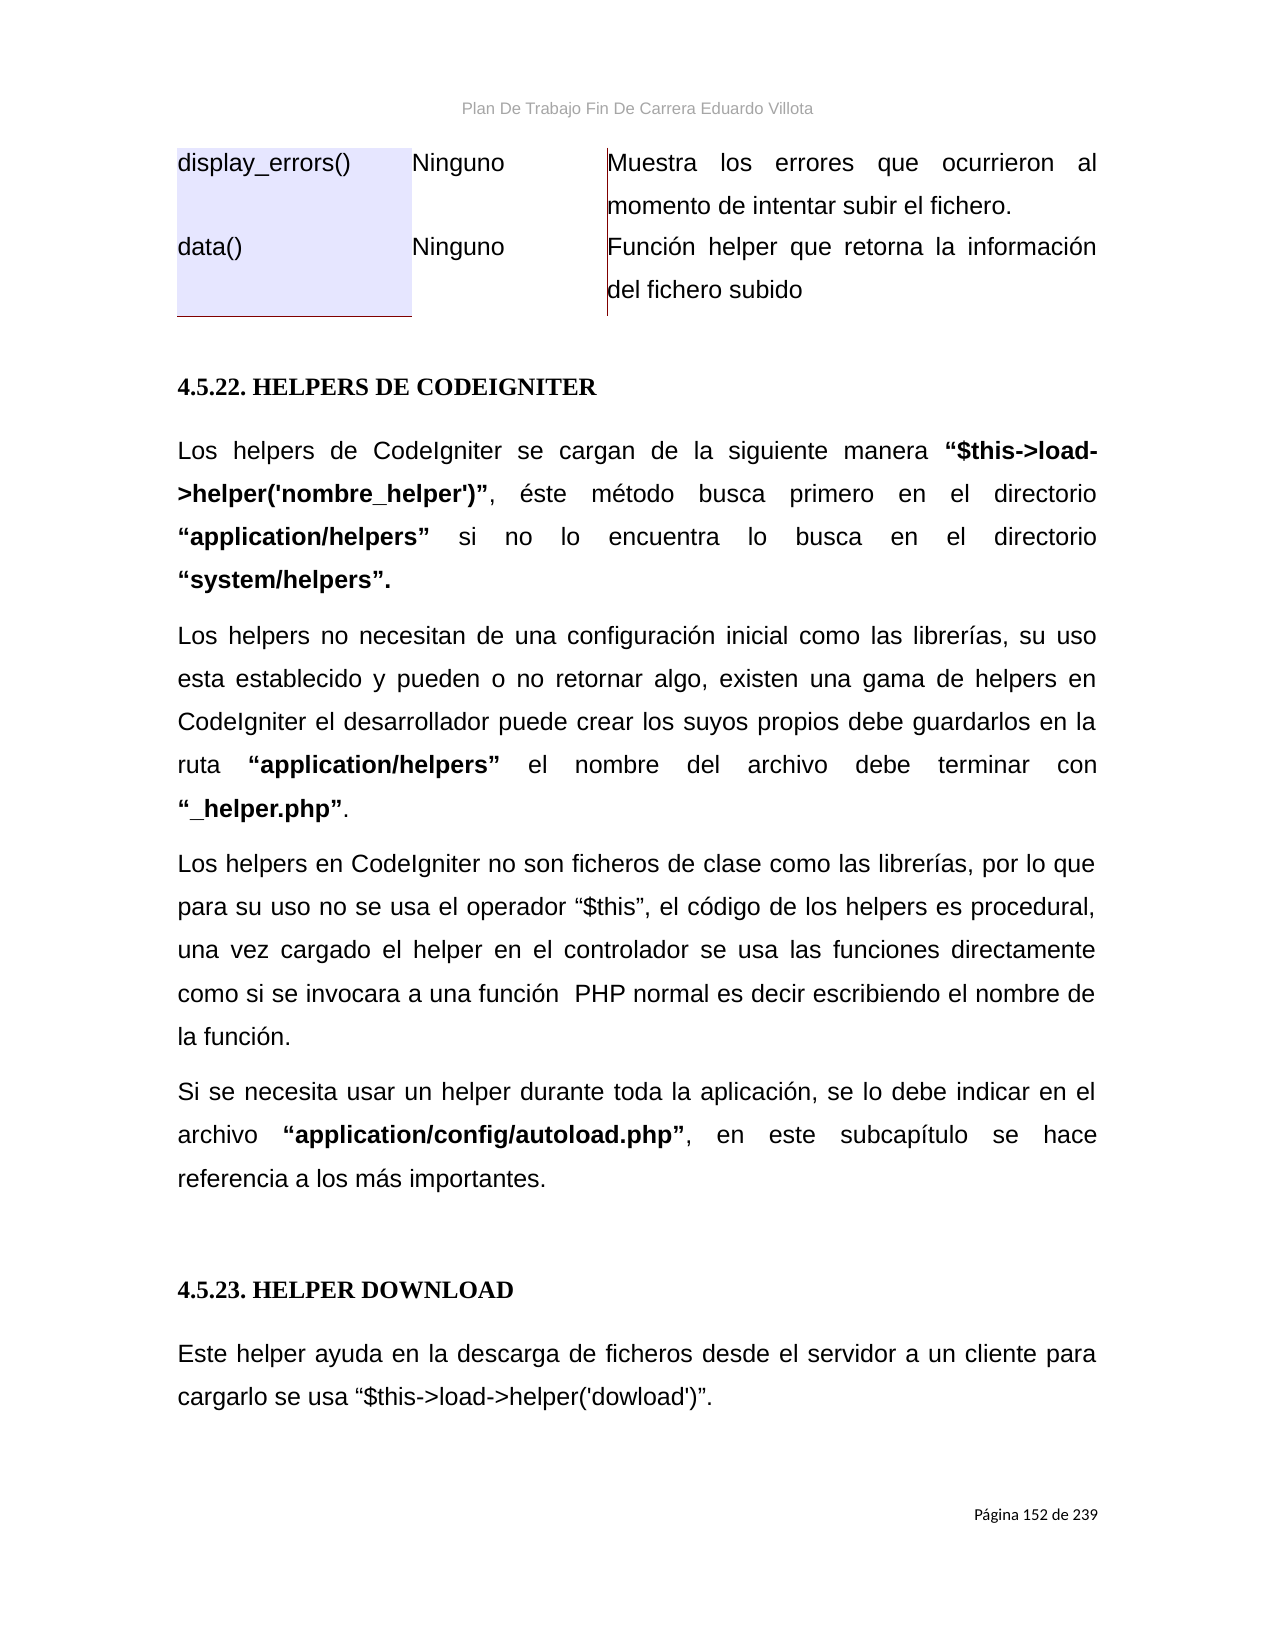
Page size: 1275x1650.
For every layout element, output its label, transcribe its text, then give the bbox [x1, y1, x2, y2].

table_cell Función helper que retorna la información del fichero subido [608, 232, 1097, 316]
text Los helpers de CodeIgniter se cargan de la siguiente manera “$this->load->helper('nombre_helper')”, éste método busca primero en el directorio “application/helpers” si no lo encuentra lo busca en el directorio “system/helpers”. [177, 436, 1098, 594]
text Los helpers no necesitan de una configuración inicial como las librerías, su uso esta establecido y pueden o no retornar algo, existen una gama de helpers en CodeIgniter el desarrollador puede crear los suyos propios debe guardarlos en la ruta “application/helpers” el nombre del archivo debe terminar con “_helper.php”. [177, 621, 1098, 822]
text Si se necesita usar un helper durante toda la aplicación, se lo debe indicar en el archivo “application/config/autoload.php”, en este subcapítulo se hace referencia a los más importantes. [177, 1077, 1098, 1192]
table_cell Ninguno [412, 232, 607, 316]
table_cell Ninguno [412, 148, 607, 232]
text 4.5.23. HELPER DOWNLOAD [177, 1275, 1098, 1303]
text 4.5.22. HELPERS DE CODEIGNITER [177, 372, 1098, 401]
text Este helper ayuda en la descarga de ficheros desde el servidor a un cliente para cargarlo se usa “$this->load->helper('dowload')”. [177, 1339, 1098, 1411]
table_cell Muestra los errores que ocurrieron al momento de intentar subir el fichero. [608, 148, 1097, 232]
text Los helpers en CodeIgniter no son ficheros de clase como las librerías, por lo que para su uso no se usa el operador “$this”, el código de los helpers es procedural, una vez cargado el helper en el controlador se usa las funciones directamente como si se invocara a una función PHP normal es decir escribiendo el nombre de la función. [177, 849, 1098, 1050]
table_cell data() [177, 232, 412, 316]
table_cell display_errors() [177, 148, 412, 232]
